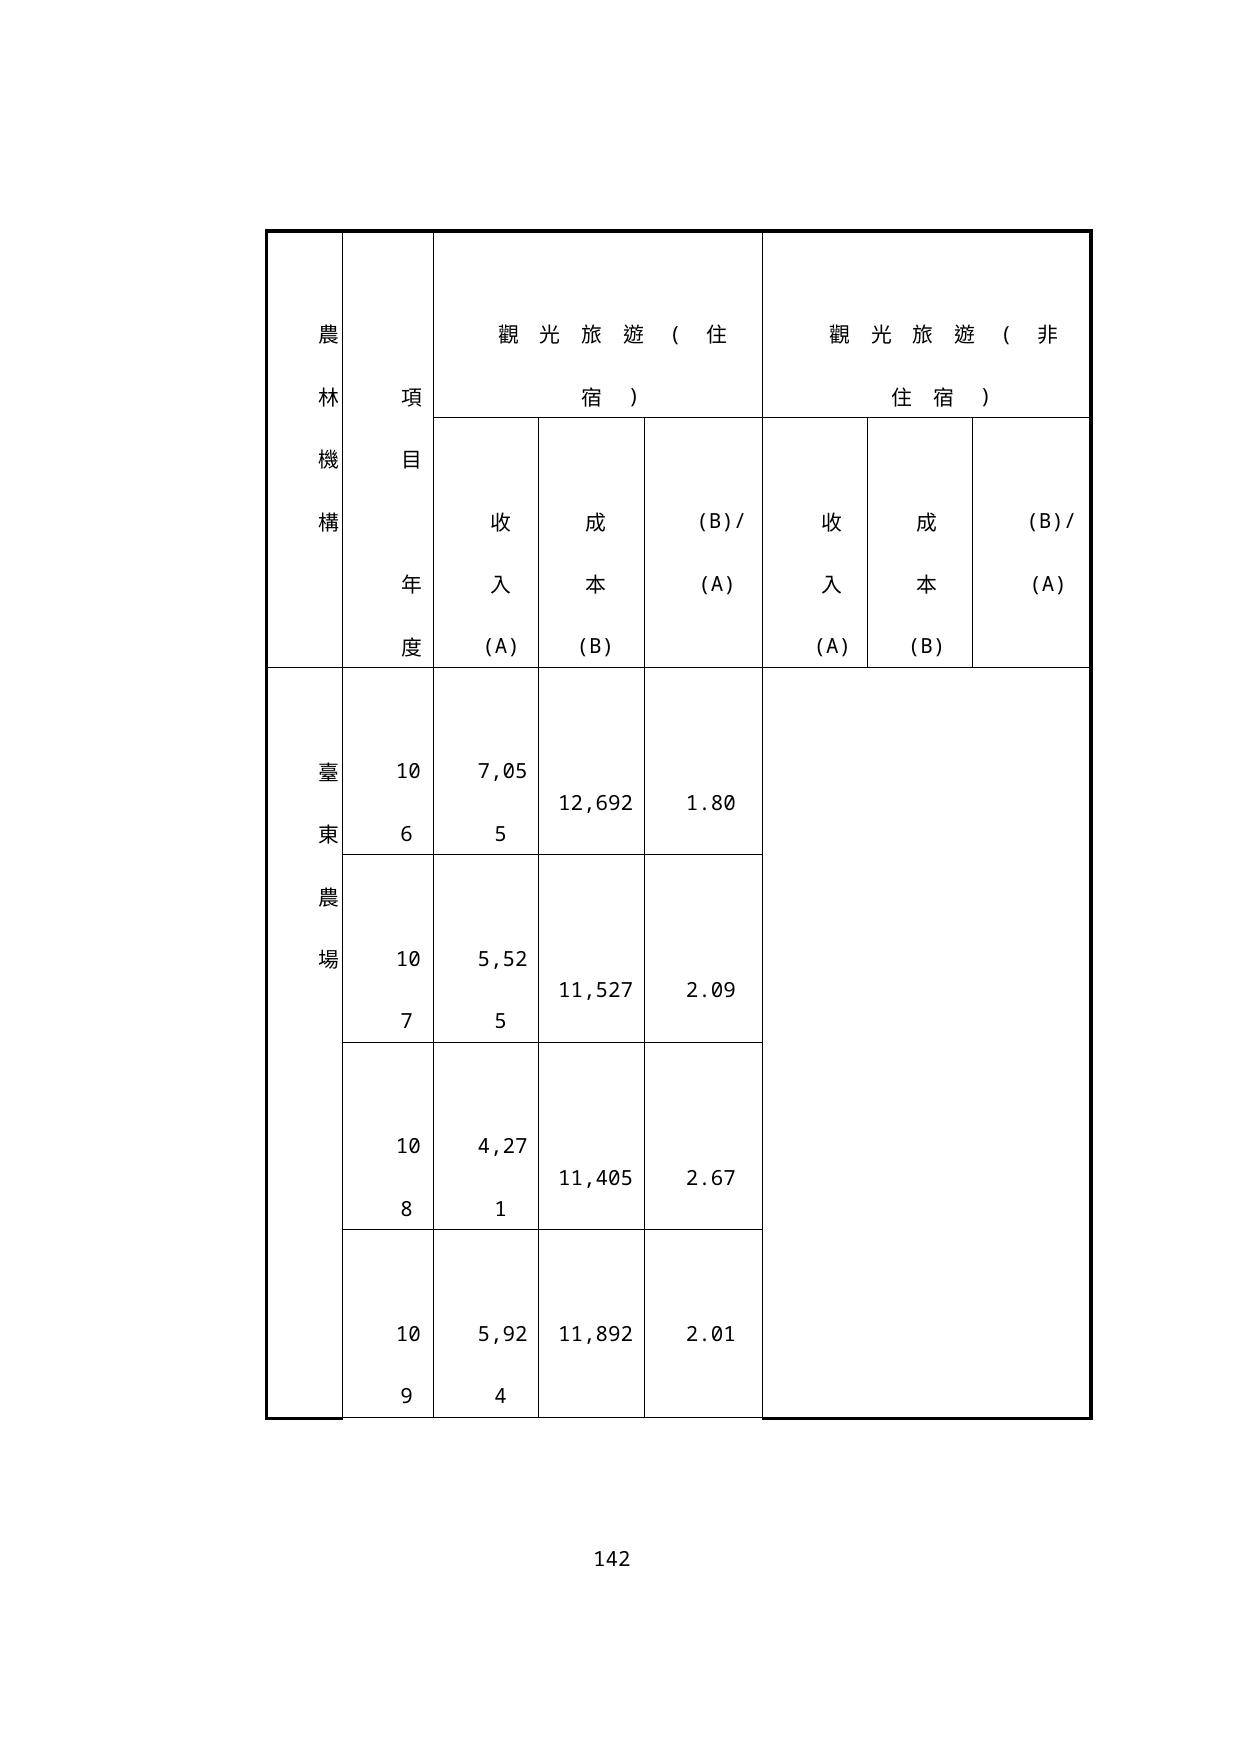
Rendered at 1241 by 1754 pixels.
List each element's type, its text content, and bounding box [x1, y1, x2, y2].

table_cell 107 [343, 855, 433, 1042]
table_header 農林機構 [268, 233, 342, 667]
table_cell 臺東農場 [268, 668, 342, 1417]
table_header 觀光旅遊(住宿) [434, 233, 762, 417]
table_cell 7,055 [434, 668, 538, 854]
table_cell 5,924 [434, 1230, 538, 1417]
table_cell (B)/(A) [645, 418, 762, 667]
table_cell (B)/(A) [973, 418, 1089, 667]
table_cell 2.67 [645, 1043, 762, 1229]
table_cell 12,692 [539, 668, 644, 854]
table_cell 2.09 [645, 855, 762, 1042]
table_cell [763, 668, 1089, 1417]
table_cell 109 [343, 1230, 433, 1417]
table_cell 5,525 [434, 855, 538, 1042]
table_cell 11,527 [539, 855, 644, 1042]
table_header 項目 年度 [343, 233, 433, 667]
table_header 觀光旅遊(非住宿) [763, 233, 1089, 417]
table_cell 4,271 [434, 1043, 538, 1229]
table_cell 11,405 [539, 1043, 644, 1229]
table_cell 收入(A) [763, 418, 867, 667]
table_cell 106 [343, 668, 433, 854]
table_cell 收入(A) [434, 418, 538, 667]
table_cell 成本(B) [868, 418, 972, 667]
table_cell 2.01 [645, 1230, 762, 1417]
table_cell 成本(B) [539, 418, 644, 667]
table_cell 108 [343, 1043, 433, 1229]
table_cell 11,892 [539, 1230, 644, 1417]
table_cell 1.80 [645, 668, 762, 854]
